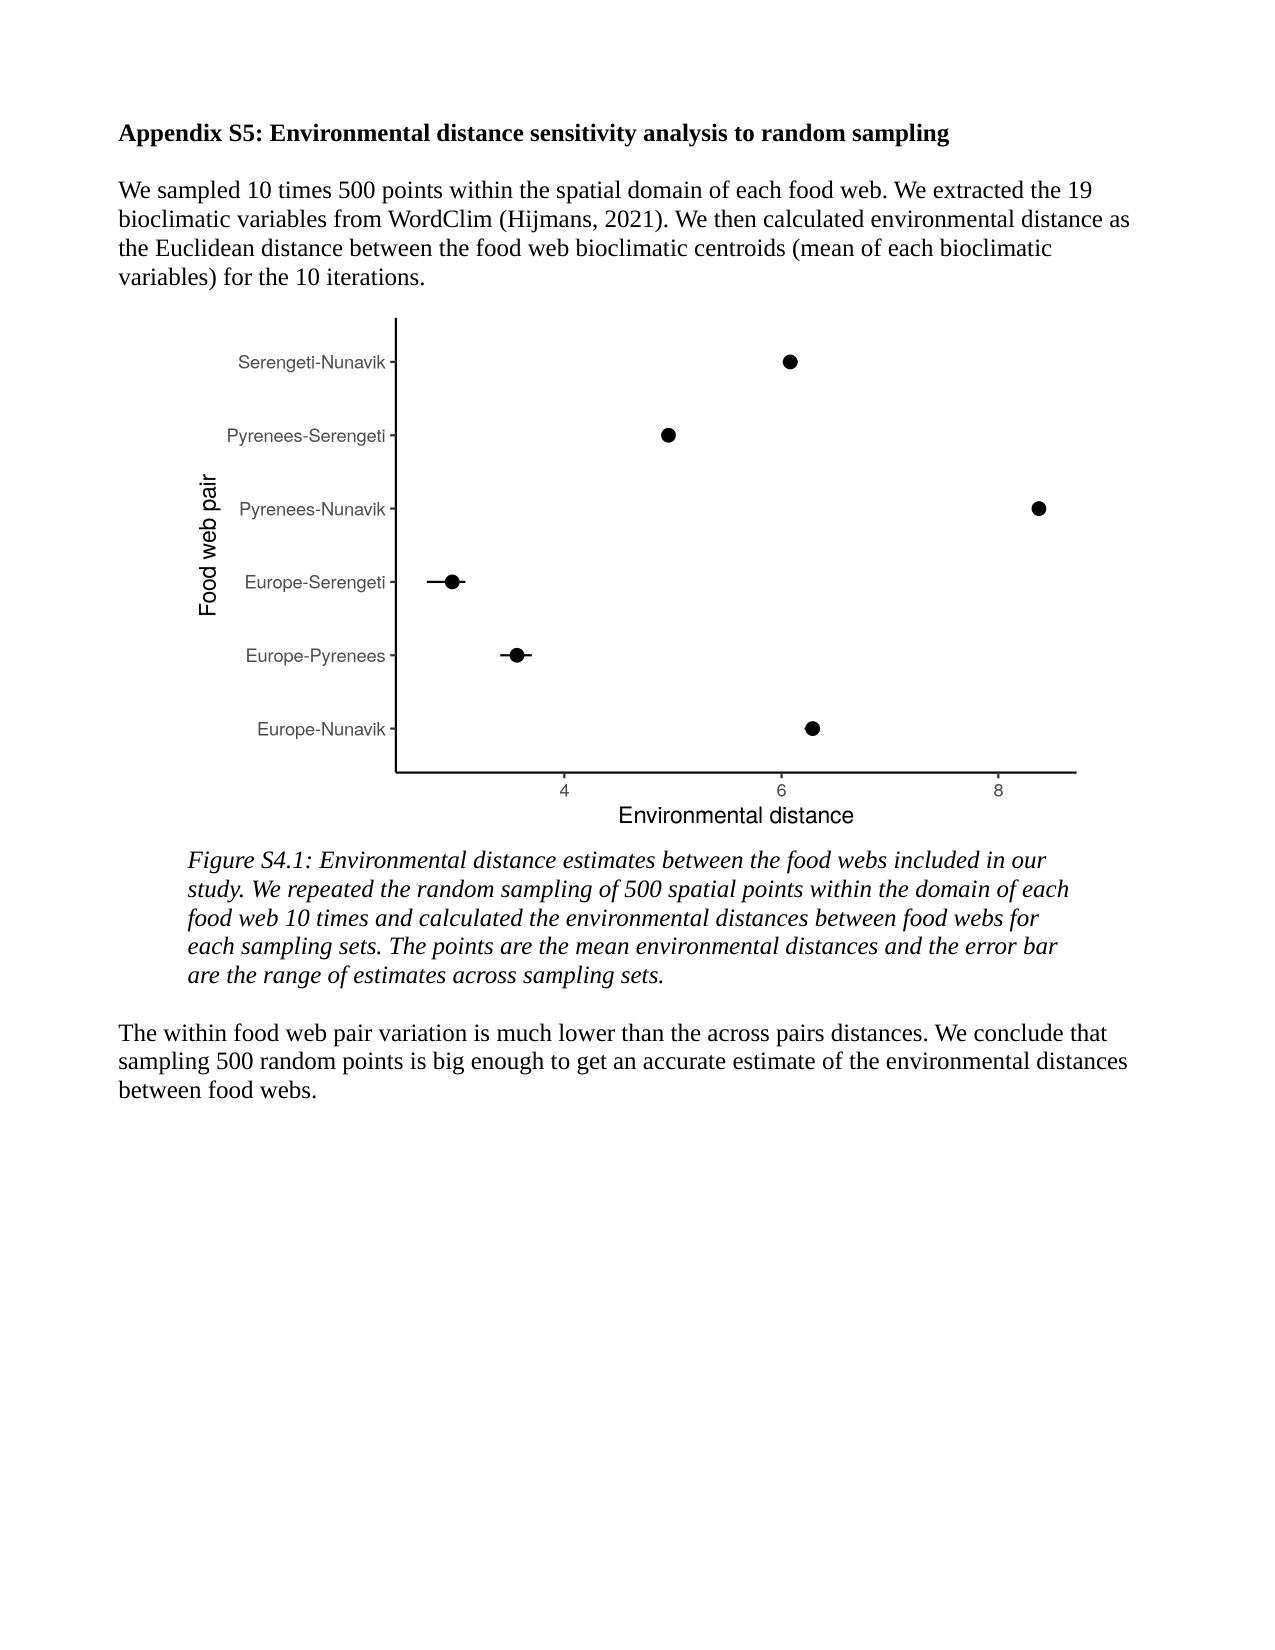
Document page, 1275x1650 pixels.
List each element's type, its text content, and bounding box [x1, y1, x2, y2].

text Appendix S5: Environmental distance sensitivity analysis to random sampling [118, 118, 1157, 147]
text The within food web pair variation is much lower than the across pairs distances. We conclude that sampling 500 random points is big enough to get an accurate estimate of the environmental distances between food webs. [118, 1018, 1157, 1104]
text Figure S4.1: Environmental distance estimates between the food webs included in our study. We repeated the random sampling of 500 spatial points within the domain of each food web 10 times and calculated the environmental distances between food webs for each sampling sets. The points are the mean environmental distances and the error bar are the range of estimates across sampling sets. [187, 840, 1087, 989]
text [187, 294, 1087, 306]
text We sampled 10 times 500 points within the spatial domain of each food web. We extracted the 19 bioclimatic variables from WordClim (Hijmans, 2021). We then calculated environmental distance as the Euclidean distance between the food web bioclimatic centroids (mean of each bioclimatic variables) for the 10 iterations. [118, 176, 1157, 291]
picture [187, 306, 1088, 840]
